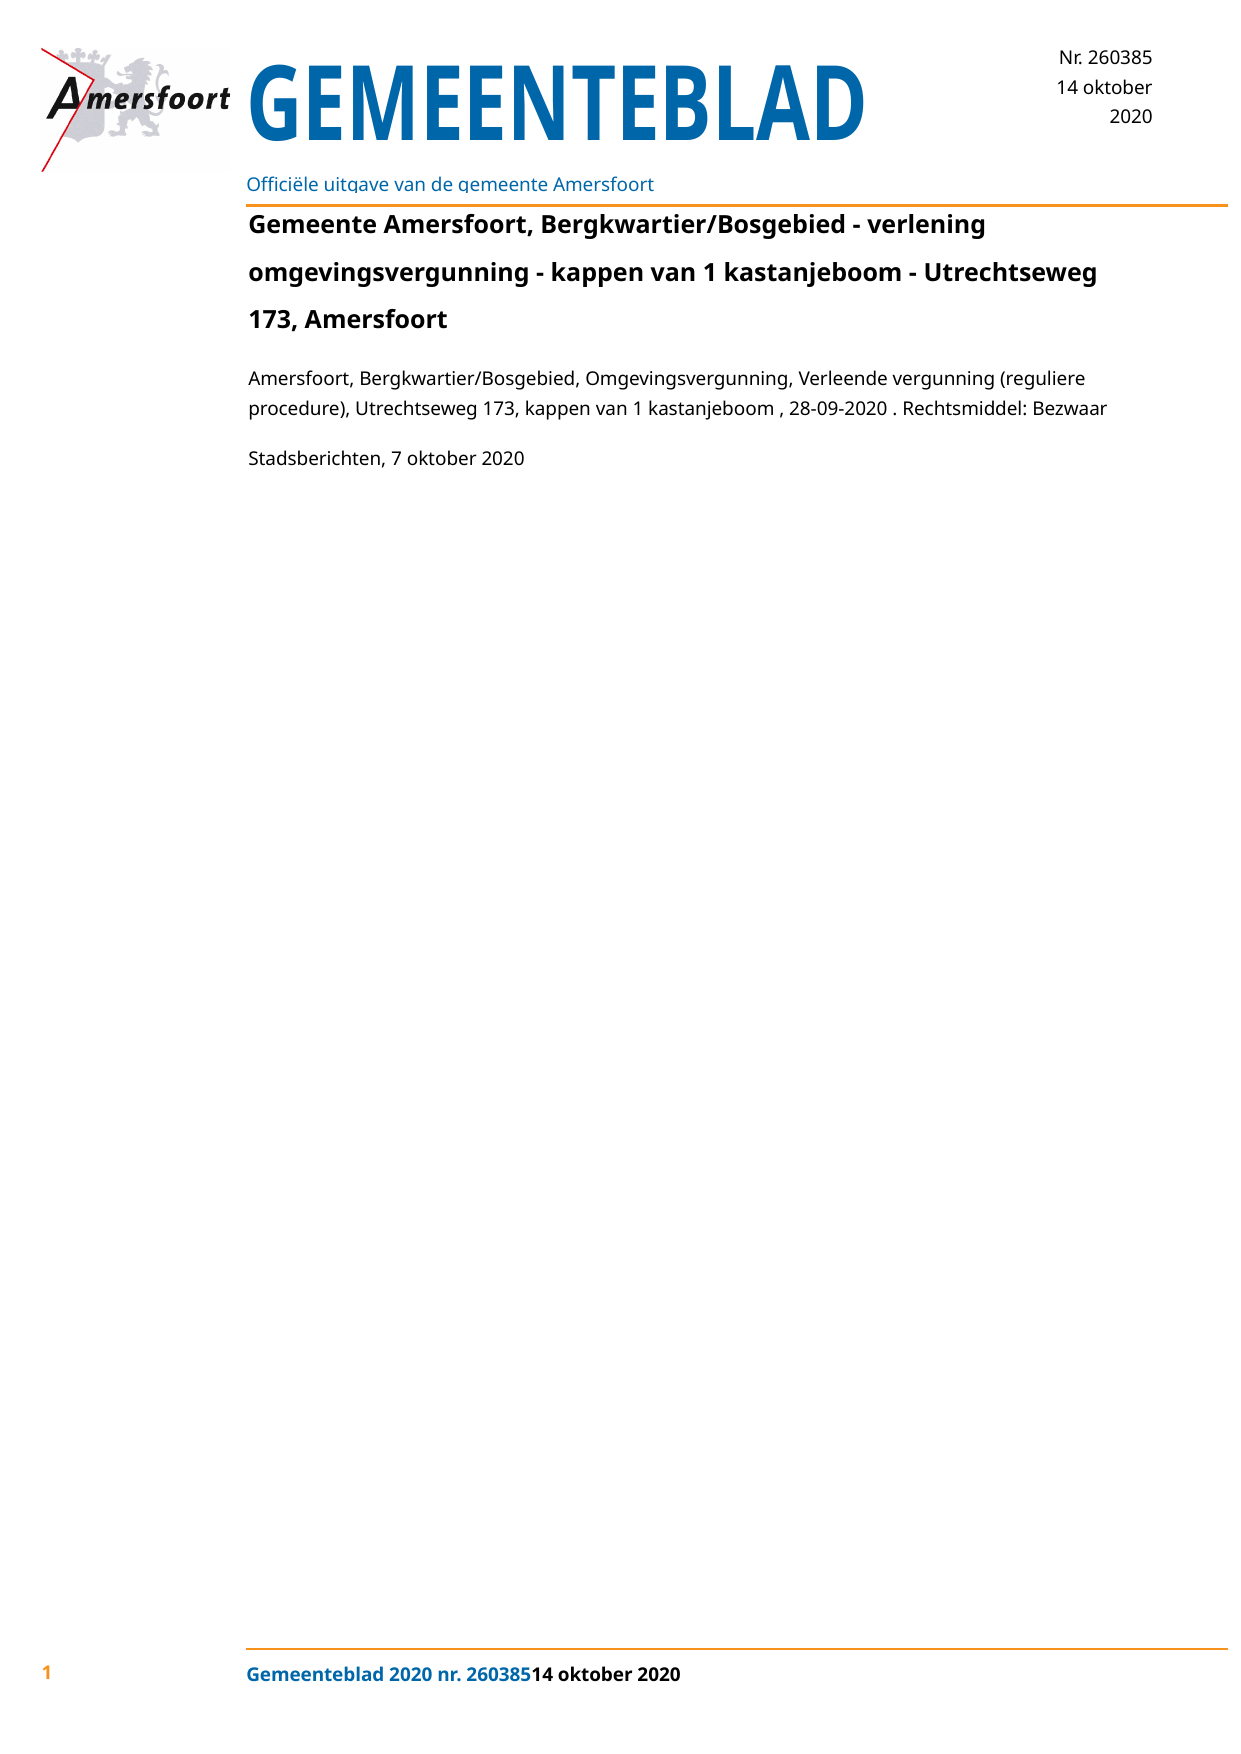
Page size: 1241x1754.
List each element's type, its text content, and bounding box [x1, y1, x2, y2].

text Stadsberichten, 7 oktober 2020 [248, 446, 1152, 471]
text Gemeente Amersfoort, Bergkwartier/Bosgebied - verlening omgevingsvergunning - kappen van 1 kastanjeboom - Utrechtseweg 173, Amersfoort [248, 207, 1152, 336]
picture [41, 47, 231, 172]
text Amersfoort, Bergkwartier/Bosgebied, Omgevingsvergunning, Verleende vergunning (reguliere procedure), Utrechtseweg 173, kappen van 1 kastanjeboom , 28-09-2020 . Rechtsmiddel: Bezwaar [248, 366, 1152, 421]
